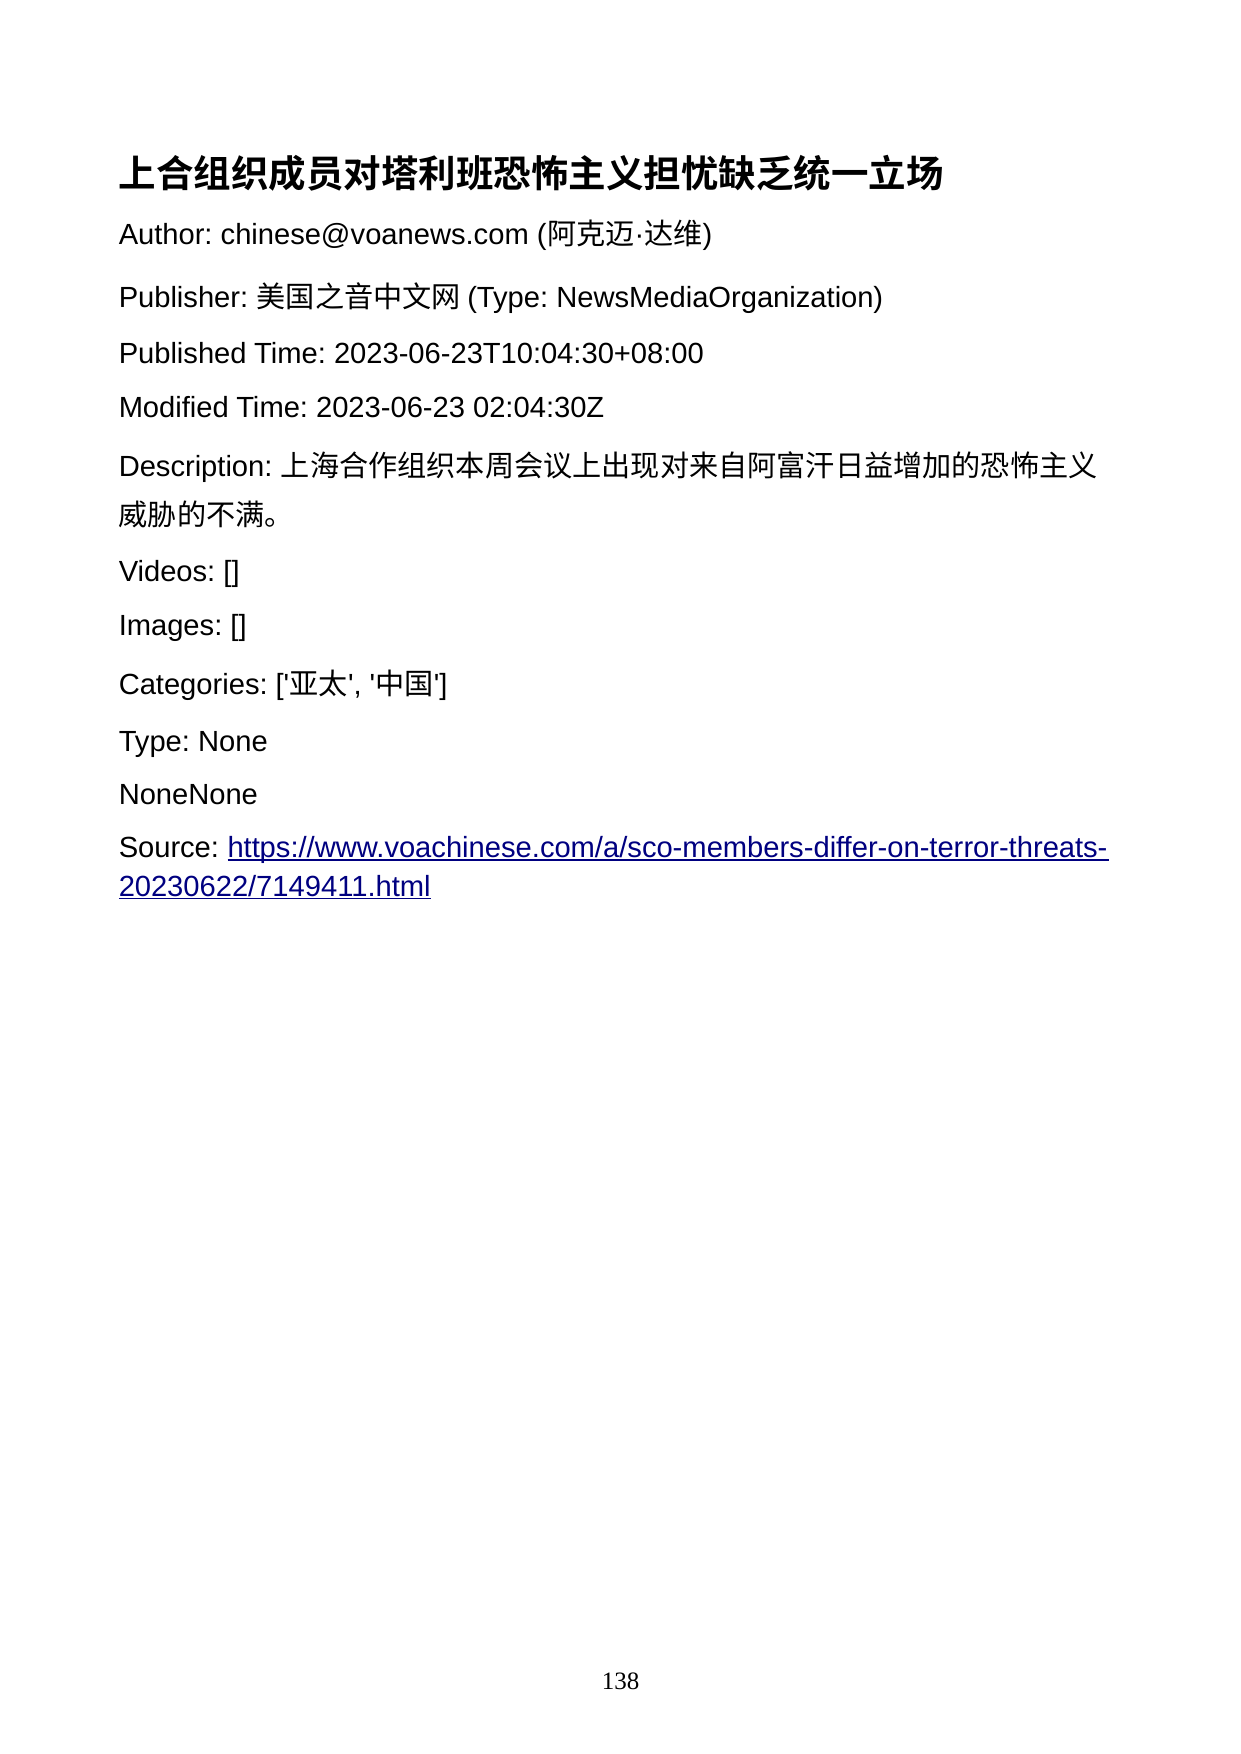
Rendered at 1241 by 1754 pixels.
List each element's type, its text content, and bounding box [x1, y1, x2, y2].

text Type: None [118, 724, 1122, 757]
text Author: chinese@voanews.com (阿克迈·达维) [118, 210, 1122, 253]
text Publisher: 美国之音中文网 (Type: NewsMediaOrganization) [118, 273, 1122, 316]
text Source: https://www.voachinese.com/a/sco-members-differ-on-terror-threats-20230622/7149411.html [118, 830, 1122, 902]
text Images: [] [118, 608, 1122, 641]
text Description: 上海合作组织本周会议上出现对来自阿富汗日益增加的恐怖主义威胁的不满。 [118, 443, 1122, 534]
text Published Time: 2023-06-23T10:04:30+08:00 [118, 337, 1122, 370]
text Categories: ['亚太', '中国'] [118, 661, 1122, 703]
text Videos: [] [118, 554, 1122, 588]
text Modified Time: 2023-06-23 02:04:30Z [118, 390, 1122, 423]
text NoneNone [118, 777, 1122, 811]
subtitle 上合组织成员对塔利班恐怖主义担忧缺乏统一立场 [118, 143, 1122, 198]
